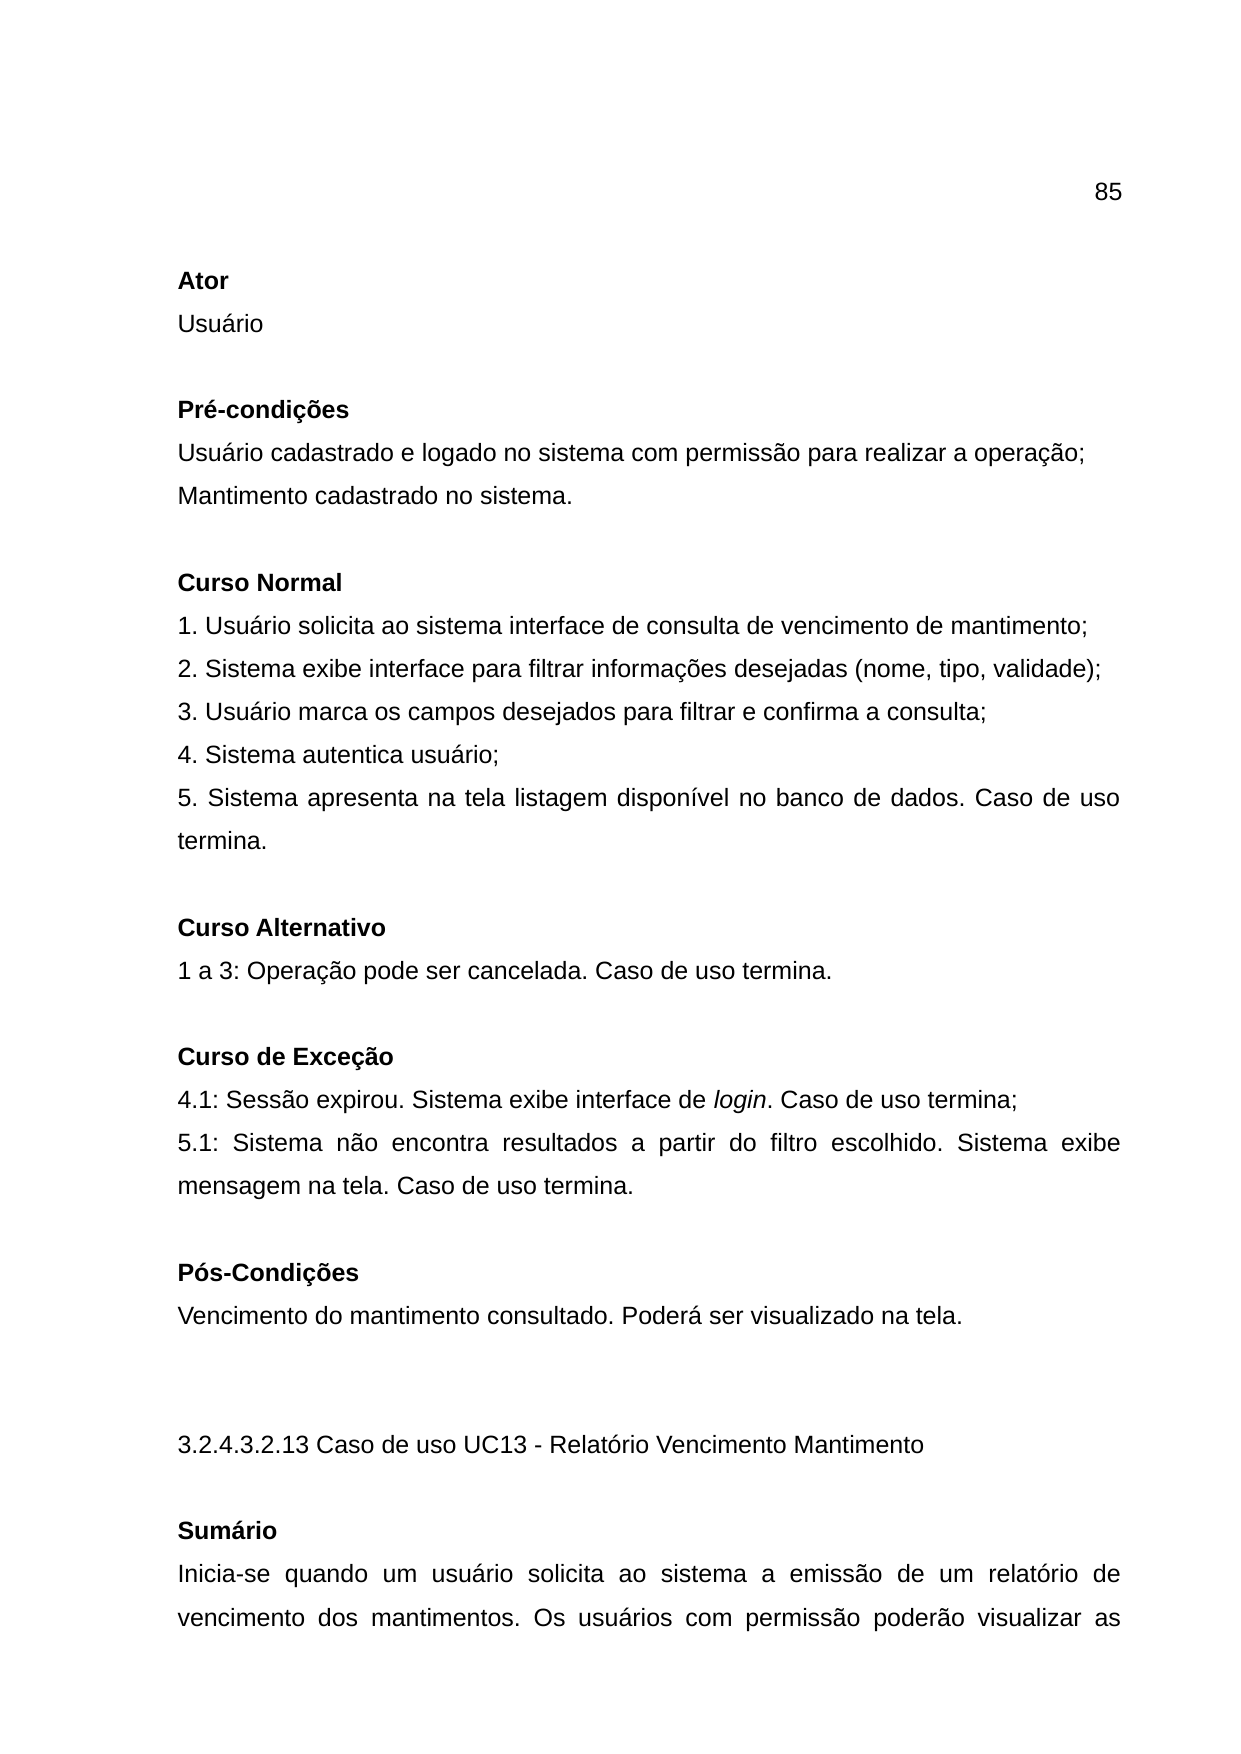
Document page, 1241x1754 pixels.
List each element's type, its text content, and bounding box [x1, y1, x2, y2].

text Curso Alternativo [177, 913, 1122, 941]
text 3. Usuário marca os campos desejados para filtrar e confirma a consulta; [177, 697, 1122, 726]
text Pós-Condições [177, 1258, 1122, 1286]
text 3.2.4.3.2.13 Caso de uso UC13 - Relatório Vencimento Mantimento [177, 1430, 1122, 1459]
text 5. Sistema apresenta na tela listagem disponível no banco de dados. Caso de uso termina. [177, 783, 1122, 855]
text Vencimento do mantimento consultado. Poderá ser visualizado na tela. [177, 1301, 1122, 1329]
text Usuário [177, 309, 1122, 338]
text Curso Normal [177, 568, 1122, 596]
text 4.1: Sessão expirou. Sistema exibe interface de login. Caso de uso termina; [177, 1085, 1122, 1114]
text Mantimento cadastrado no sistema. [177, 481, 1122, 510]
text Pré-condições [177, 395, 1122, 424]
text Usuário cadastrado e logado no sistema com permissão para realizar a operação; [177, 438, 1122, 467]
text 2. Sistema exibe interface para filtrar informações desejadas (nome, tipo, validade); [177, 654, 1122, 683]
text 1 a 3: Operação pode ser cancelada. Caso de uso termina. [177, 956, 1122, 984]
text Sumário [177, 1516, 1122, 1545]
text Inicia-se quando um usuário solicita ao sistema a emissão de um relatório de vencimento dos mantimentos. Os usuários com permissão poderão visualizar as [177, 1559, 1122, 1631]
text Curso de Exceção [177, 1042, 1122, 1071]
text Ator [177, 266, 1122, 294]
text 4. Sistema autentica usuário; [177, 740, 1122, 769]
text 1. Usuário solicita ao sistema interface de consulta de vencimento de mantimento; [177, 611, 1122, 639]
text 5.1: Sistema não encontra resultados a partir do filtro escolhido. Sistema exibe mensagem na tela. Caso de uso termina. [177, 1128, 1122, 1200]
